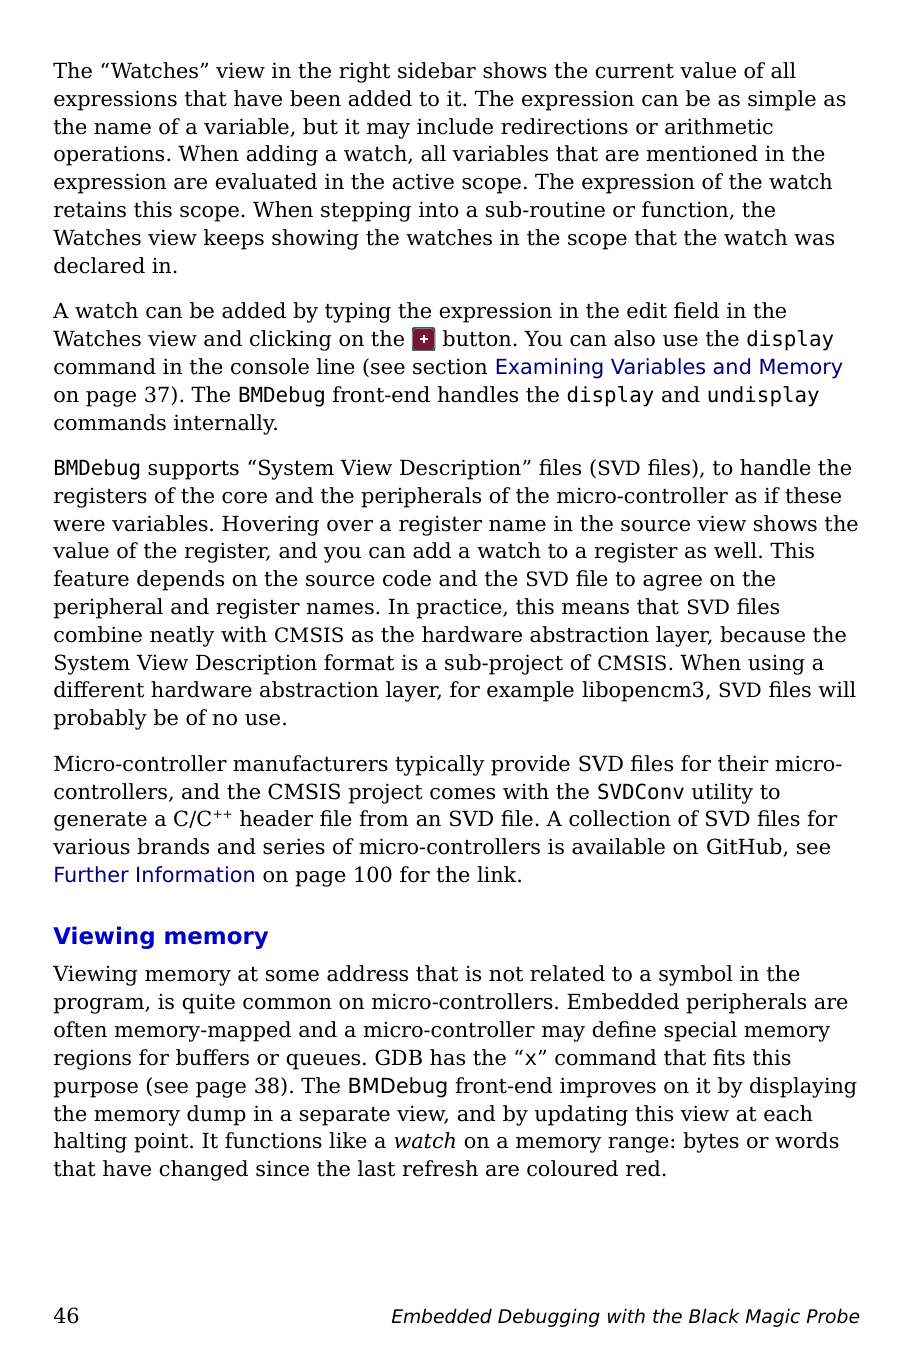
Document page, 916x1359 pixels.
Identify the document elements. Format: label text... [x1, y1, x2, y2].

text Micro-controller manufacturers typically provide SVD files for their micro-controllers, and the CMSIS project comes with the SVDConv utility to generate a C/C++ header file from an SVD file. A collection of SVD files for various brands and series of micro-controllers is available on GitHub, see Further Information on page 101 for the link. [53, 752, 862, 887]
text Viewing memory at some address that is not related to a symbol in the program, is quite common on micro-controllers. Embedded peripherals are often memory-mapped and a micro-controller may define special memory regions for buffers or queues. GDB has the “x” command that fits this purpose (see page 38). The BMDebug front-end improves on it by displaying the memory dump in a separate view, and by updating this view at each halting point. It functions like a watch on a memory range: bytes or words that have changed since the last refresh are coloured red. [53, 962, 862, 1181]
text A watch can be added by typing the expression in the edit field in the Watches view and clicking on the button. You can also use the display command in the console line (see section Examining Variables and Memory on page 37). The BMDebug front-end handles the display and undisplay commands internally. [53, 299, 862, 435]
subtitle Viewing memory [53, 923, 862, 950]
picture [411, 327, 436, 351]
text The “Watches” view in the right sidebar shows the current value of all expressions that have been added to it. The expression can be as simple as the name of a variable, but it may include redirections or arithmetic operations. When adding a watch, all variables that are mentioned in the expression are evaluated in the active scope. The expression of the watch retains this scope. When stepping into a sub-routine or function, the Watches view keeps showing the watches in the scope that the watch was declared in. [53, 59, 862, 278]
text BMDebug supports “System View Description” files (SVD files), to handle the registers of the core and the peripherals of the micro-controller as if these were variables. Hovering over a register name in the source view shows the value of the register, and you can add a watch to a register as well. This feature depends on the source code and the SVD file to agree on the peripheral and register names. In practice, this means that SVD files combine neatly with CMSIS as the hardware abstraction layer, because the System View Description format is a sub-project of CMSIS. When using a different hardware abstraction layer, for example libopencm3, SVD files will probably be of no use. [53, 456, 862, 731]
